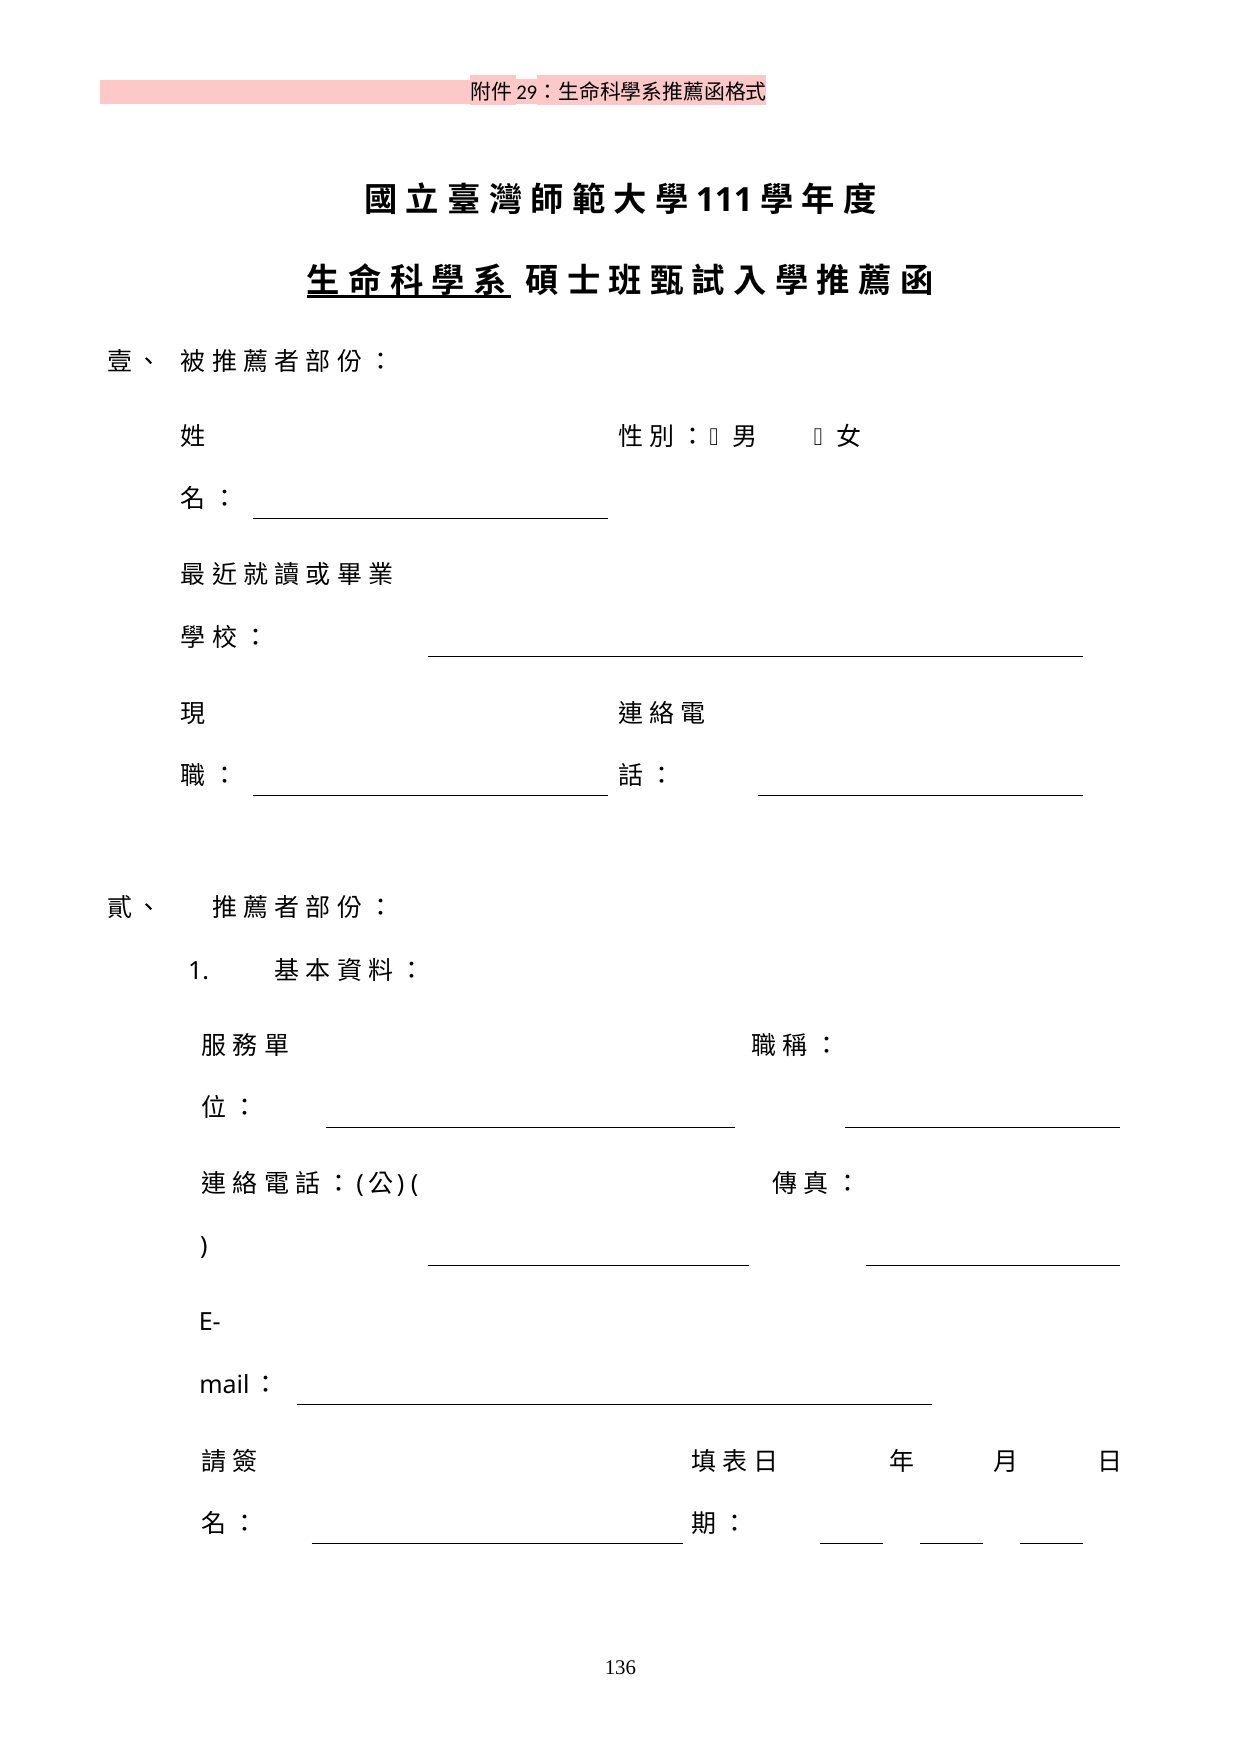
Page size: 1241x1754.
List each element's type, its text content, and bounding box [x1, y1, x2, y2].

table_cell [608, 518, 895, 656]
table_cell [428, 1127, 749, 1265]
table_cell [932, 1266, 1120, 1404]
table_cell [920, 1404, 982, 1542]
table_header 性別： 男  女 [608, 380, 895, 517]
table_cell [866, 1128, 1120, 1265]
table_cell 現職： [166, 656, 253, 794]
table_cell 傳真： [749, 1127, 866, 1265]
table_cell [253, 656, 607, 794]
table_header [326, 989, 734, 1127]
table_cell 日 [1083, 1404, 1120, 1542]
table_header 服務單位： [195, 989, 326, 1127]
table_cell [428, 519, 607, 656]
table_header 姓名： [166, 380, 253, 517]
list 推薦者部份： [86, 864, 1136, 927]
table_cell [758, 657, 1082, 794]
table_cell 請簽名： [195, 1404, 312, 1542]
table_cell [895, 518, 1082, 656]
table_cell 年 [883, 1405, 920, 1542]
table_cell 最近就讀或畢業學校： [166, 518, 428, 656]
table_cell [312, 1405, 682, 1542]
table_header [253, 380, 607, 517]
table_cell E-mail： [195, 1265, 297, 1404]
list 基本資料： [104, 927, 1136, 989]
table_cell 連絡電話： [608, 657, 757, 794]
table_cell [297, 1265, 656, 1404]
table_cell [820, 1405, 882, 1542]
list 被推薦者部份： [104, 317, 1136, 380]
table_header 職稱： [735, 989, 845, 1127]
table_cell 連絡電話：(公) ( ) [195, 1127, 428, 1265]
table_cell 月 [983, 1404, 1020, 1542]
text 生命科學系 碩士班甄試入學推薦函 [104, 236, 1136, 299]
table_cell [656, 1265, 932, 1404]
table_header [895, 380, 1082, 517]
table_header [845, 989, 1120, 1127]
text 國立臺灣師範大學111學年度 [104, 155, 1136, 217]
table_cell 填表日期： [683, 1405, 820, 1542]
table_cell [1020, 1404, 1082, 1542]
